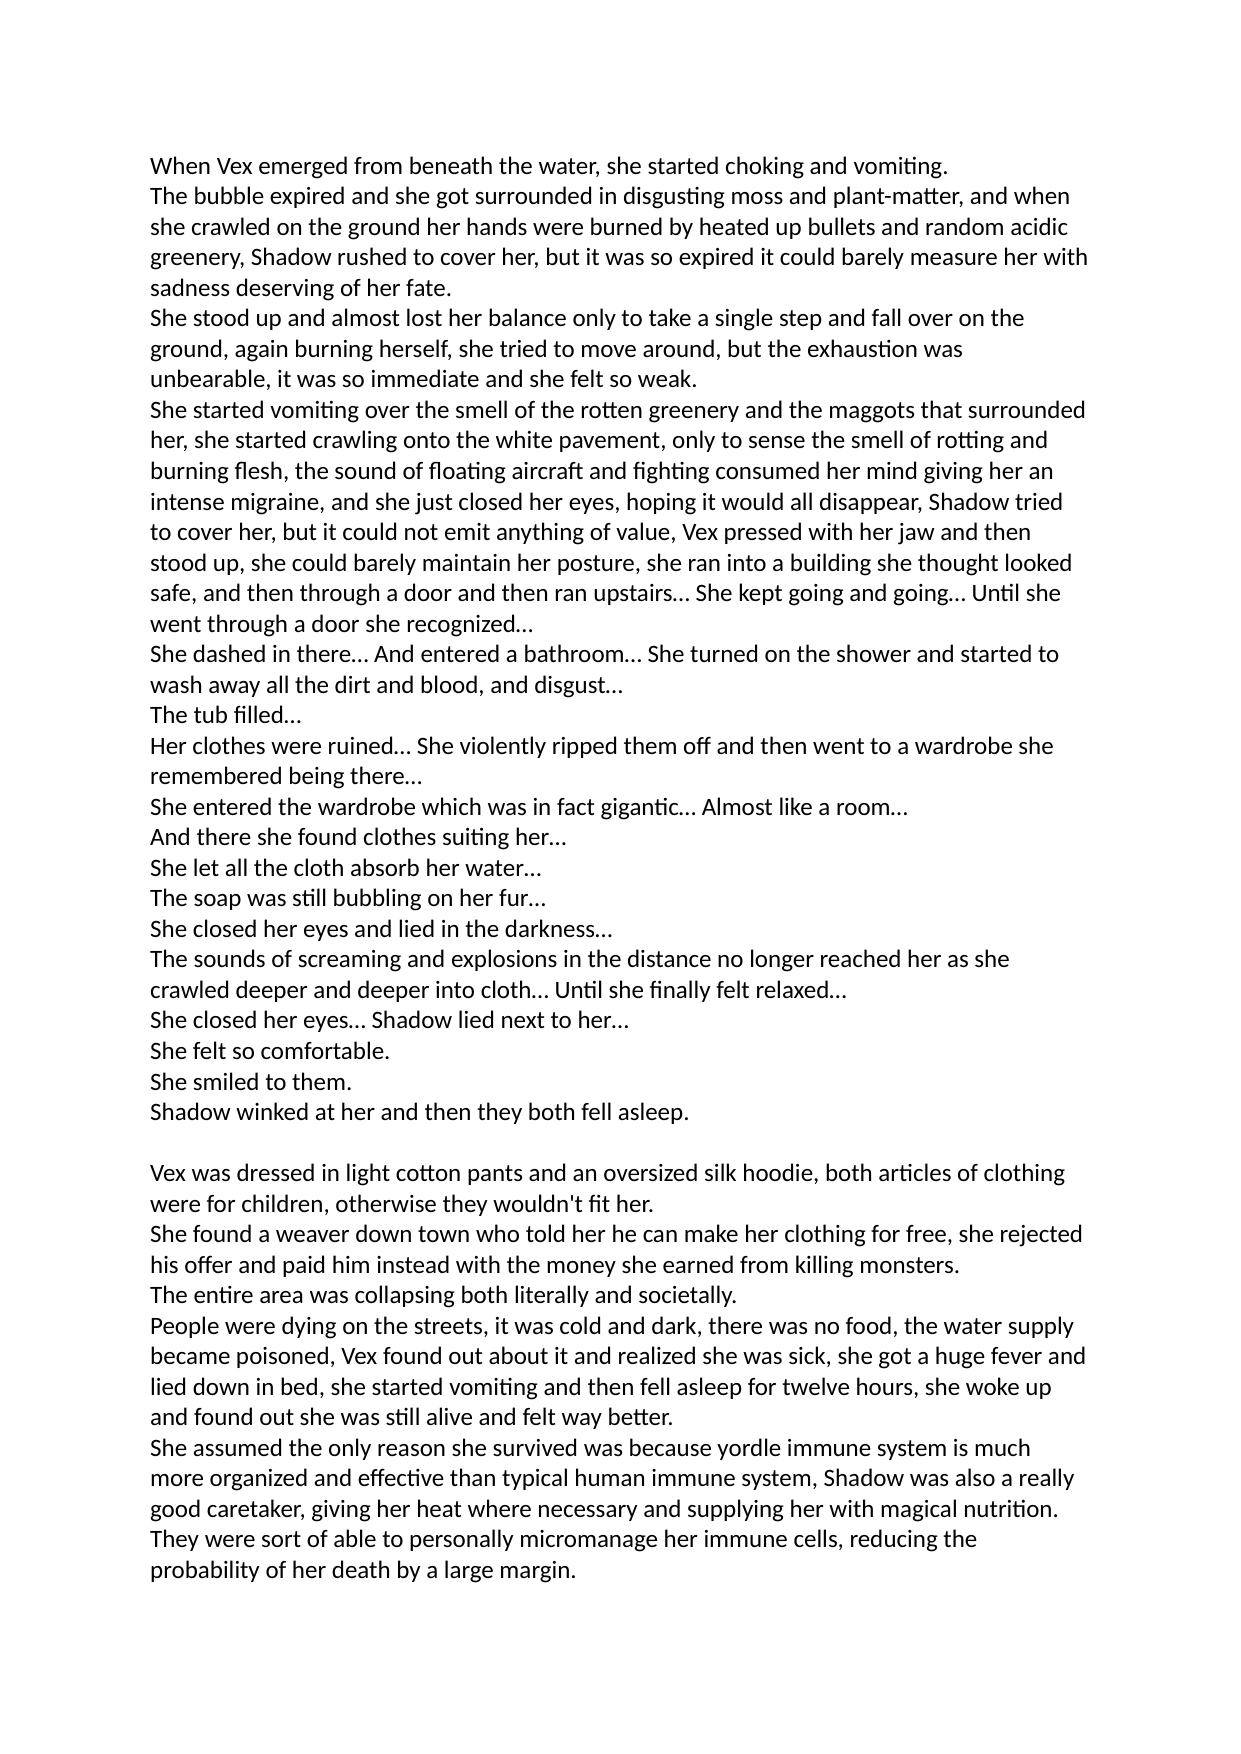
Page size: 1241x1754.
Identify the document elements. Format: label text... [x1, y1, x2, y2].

text When Vex emerged from beneath the water, she started choking and vomiting. The bubble expired and she got surrounded in disgusting moss and plant-matter, and when she crawled on the ground her hands were burned by heated up bullets and random acidic greenery, Shadow rushed to cover her, but it was so expired it could barely measure her with sadness deserving of her fate. She stood up and almost lost her balance only to take a single step and fall over on the ground, again burning herself, she tried to move around, but the exhaustion was unbearable, it was so immediate and she felt so weak. She started vomiting over the smell of the rotten greenery and the maggots that surrounded her, she started crawling onto the white pavement, only to sense the smell of rotting and burning flesh, the sound of floating aircraft and fighting consumed her mind giving her an intense migraine, and she just closed her eyes, hoping it would all disappear, Shadow tried to cover her, but it could not emit anything of value, Vex pressed with her jaw and then stood up, she could barely maintain her posture, she ran into a building she thought looked safe, and then through a door and then ran upstairs… She kept going and going… Until she went through a door she recognized… She dashed in there… And entered a bathroom… She turned on the shower and started to wash away all the dirt and blood, and disgust… The tub filled… Her clothes were ruined… She violently ripped them off and then went to a wardrobe she remembered being there… She entered the wardrobe which was in fact gigantic… Almost like a room… And there she found clothes suiting her… She let all the cloth absorb her water… The soap was still bubbling on her fur… She closed her eyes and lied in the darkness… The sounds of screaming and explosions in the distance no longer reached her as she crawled deeper and deeper into cloth… Until she finally felt relaxed… She closed her eyes… Shadow lied next to her… She felt so comfortable. She smiled to them. Shadow winked at her and then they both fell asleep. Vex was dressed in light cotton pants and an oversized silk hoodie, both articles of clothing were for children, otherwise they wouldn't fit her. She found a weaver down town who told her he can make her clothing for free, she rejected his offer and paid him instead with the money she earned from killing monsters. The entire area was collapsing both literally and societally. People were dying on the streets, it was cold and dark, there was no food, the water supply became poisoned, Vex found out about it and realized she was sick, she got a huge fever and lied down in bed, she started vomiting and then fell asleep for twelve hours, she woke up and found out she was still alive and felt way better. She assumed the only reason she survived was because yordle immune system is much more organized and effective than typical human immune system, Shadow was also a really good caretaker, giving her heat where necessary and supplying her with magical nutrition. They were sort of able to personally micromanage her immune cells, reducing the probability of her death by a large margin. [150, 150, 1090, 1584]
